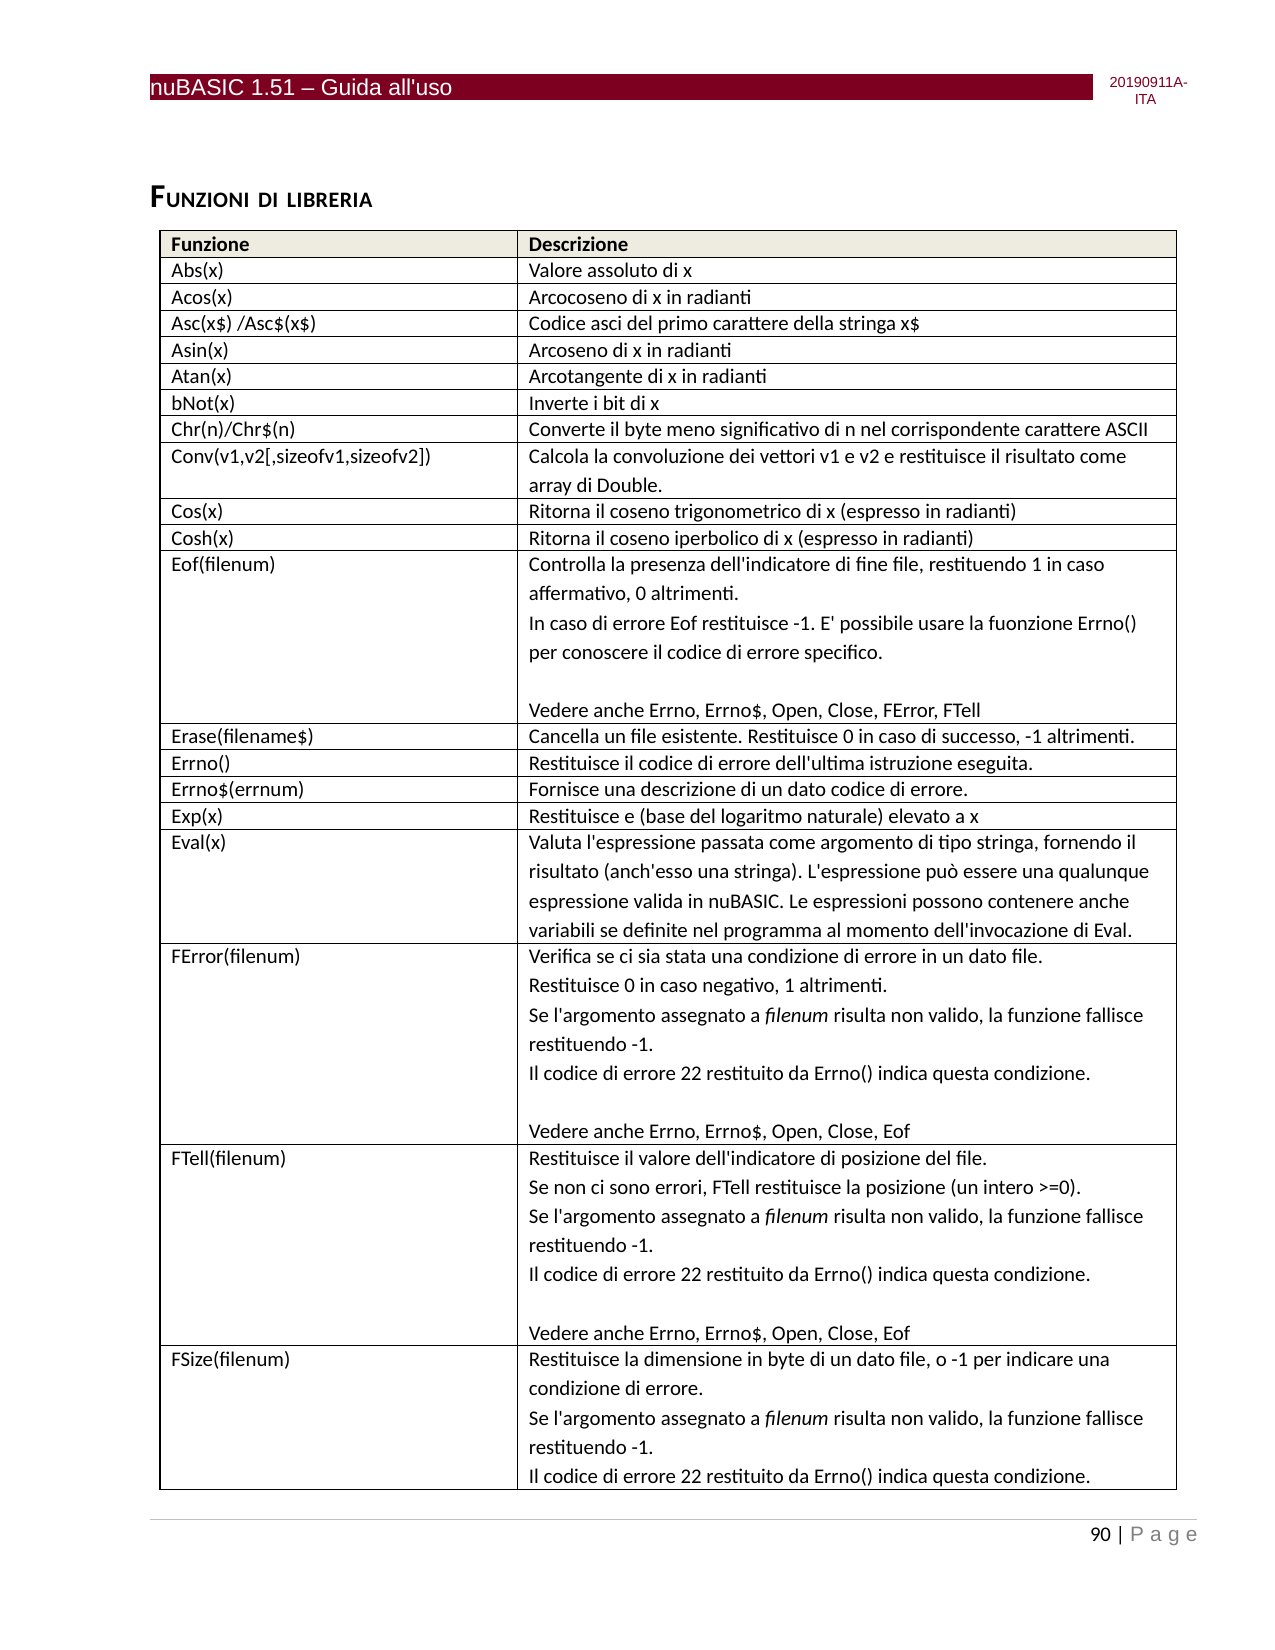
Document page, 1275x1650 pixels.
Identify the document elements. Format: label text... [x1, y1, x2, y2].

table_cell Cosh(x) [161, 525, 517, 550]
table_cell Atan(x) [161, 364, 517, 389]
table_cell Ritorna il coseno trigonometrico di x (espresso in radianti) [518, 499, 1176, 524]
table_cell Conv(v1,v2[,sizeofv1,sizeofv2]) [161, 443, 517, 497]
table_cell Arcotangente di x in radianti [518, 364, 1176, 389]
table_cell Arcocoseno di x in radianti [518, 284, 1176, 309]
table_cell Cancella un file esistente. Restituisce 0 in caso di successo, -1 altrimenti. [518, 724, 1176, 749]
table_cell Valuta l'espressione passata come argomento di tipo stringa, fornendo il risultato (anch'esso una stringa). L'espressione può essere una qualunque espressione valida in nuBASIC. Le espressioni possono contenere anche variabili se definite nel programma al momento dell'invocazione di Eval. [518, 830, 1176, 942]
table_header Descrizione [518, 231, 1176, 257]
table_cell Verifica se ci sia stata una condizione di errore in un dato file. Restituisce 0 in caso negativo, 1 altrimenti. Se l'argomento assegnato a filenum risulta non valido, la funzione fallisce restituendo -1. Il codice di errore 22 restituito da Errno() indica questa condizione. Vedere anche Errno, Errno$, Open, Close, Eof [518, 944, 1176, 1144]
table_cell Chr(n)/Chr$(n) [161, 416, 517, 442]
table_cell Exp(x) [161, 803, 517, 828]
table_cell Eof(filenum) [161, 551, 517, 723]
table_cell Codice asci del primo carattere della stringa x$ [518, 311, 1176, 336]
table_cell Errno() [161, 750, 517, 776]
table_cell Calcola la convoluzione dei vettori v1 e v2 e restituisce il risultato come array di Double. [518, 443, 1176, 497]
table_cell Errno$(errnum) [161, 777, 517, 802]
table_cell Inverte i bit di x [518, 390, 1176, 415]
table_cell Arcoseno di x in radianti [518, 337, 1176, 362]
table_cell Restituisce il valore dell'indicatore di posizione del file. Se non ci sono errori, FTell restituisce la posizione (un intero >=0). Se l'argomento assegnato a filenum risulta non valido, la funzione fallisce restituendo -1. Il codice di errore 22 restituito da Errno() indica questa condizione. Vedere anche Errno, Errno$, Open, Close, Eof [518, 1145, 1176, 1345]
table_cell Abs(x) [161, 258, 517, 283]
table_cell Controlla la presenza dell'indicatore di fine file, restituendo 1 in caso affermativo, 0 altrimenti. In caso di errore Eof restituisce -1. E' possibile usare la fuonzione Errno() per conoscere il codice di errore specifico. Vedere anche Errno, Errno$, Open, Close, FError, FTell [518, 551, 1176, 723]
table_header Funzione [161, 231, 517, 257]
table_cell Erase(filename$) [161, 724, 517, 749]
table_cell bNot(x) [161, 390, 517, 415]
table_cell Restituisce la dimensione in byte di un dato file, o -1 per indicare una condizione di errore. Se l'argomento assegnato a filenum risulta non valido, la funzione fallisce restituendo -1. Il codice di errore 22 restituito da Errno() indica questa condizione. [518, 1346, 1176, 1488]
table_cell Cos(x) [161, 499, 517, 524]
table_cell Asin(x) [161, 337, 517, 362]
table_cell Ritorna il coseno iperbolico di x (espresso in radianti) [518, 525, 1176, 550]
table_cell FTell(filenum) [161, 1145, 517, 1345]
table_cell Restituisce il codice di errore dell'ultima istruzione eseguita. [518, 750, 1176, 776]
table_cell Restituisce e (base del logaritmo naturale) elevato a x [518, 803, 1176, 828]
table_cell Valore assoluto di x [518, 258, 1176, 283]
table_cell FError(filenum) [161, 944, 517, 1144]
table_cell Eval(x) [161, 830, 517, 942]
table_cell Acos(x) [161, 284, 517, 309]
table_cell Converte il byte meno significativo di n nel corrispondente carattere ASCII [518, 416, 1176, 442]
table_cell Fornisce una descrizione di un dato codice di errore. [518, 777, 1176, 802]
subtitle Funzioni di libreria [150, 175, 1197, 216]
table_cell FSize(filenum) [161, 1346, 517, 1488]
table_cell Asc(x$) /Asc$(x$) [161, 311, 517, 336]
